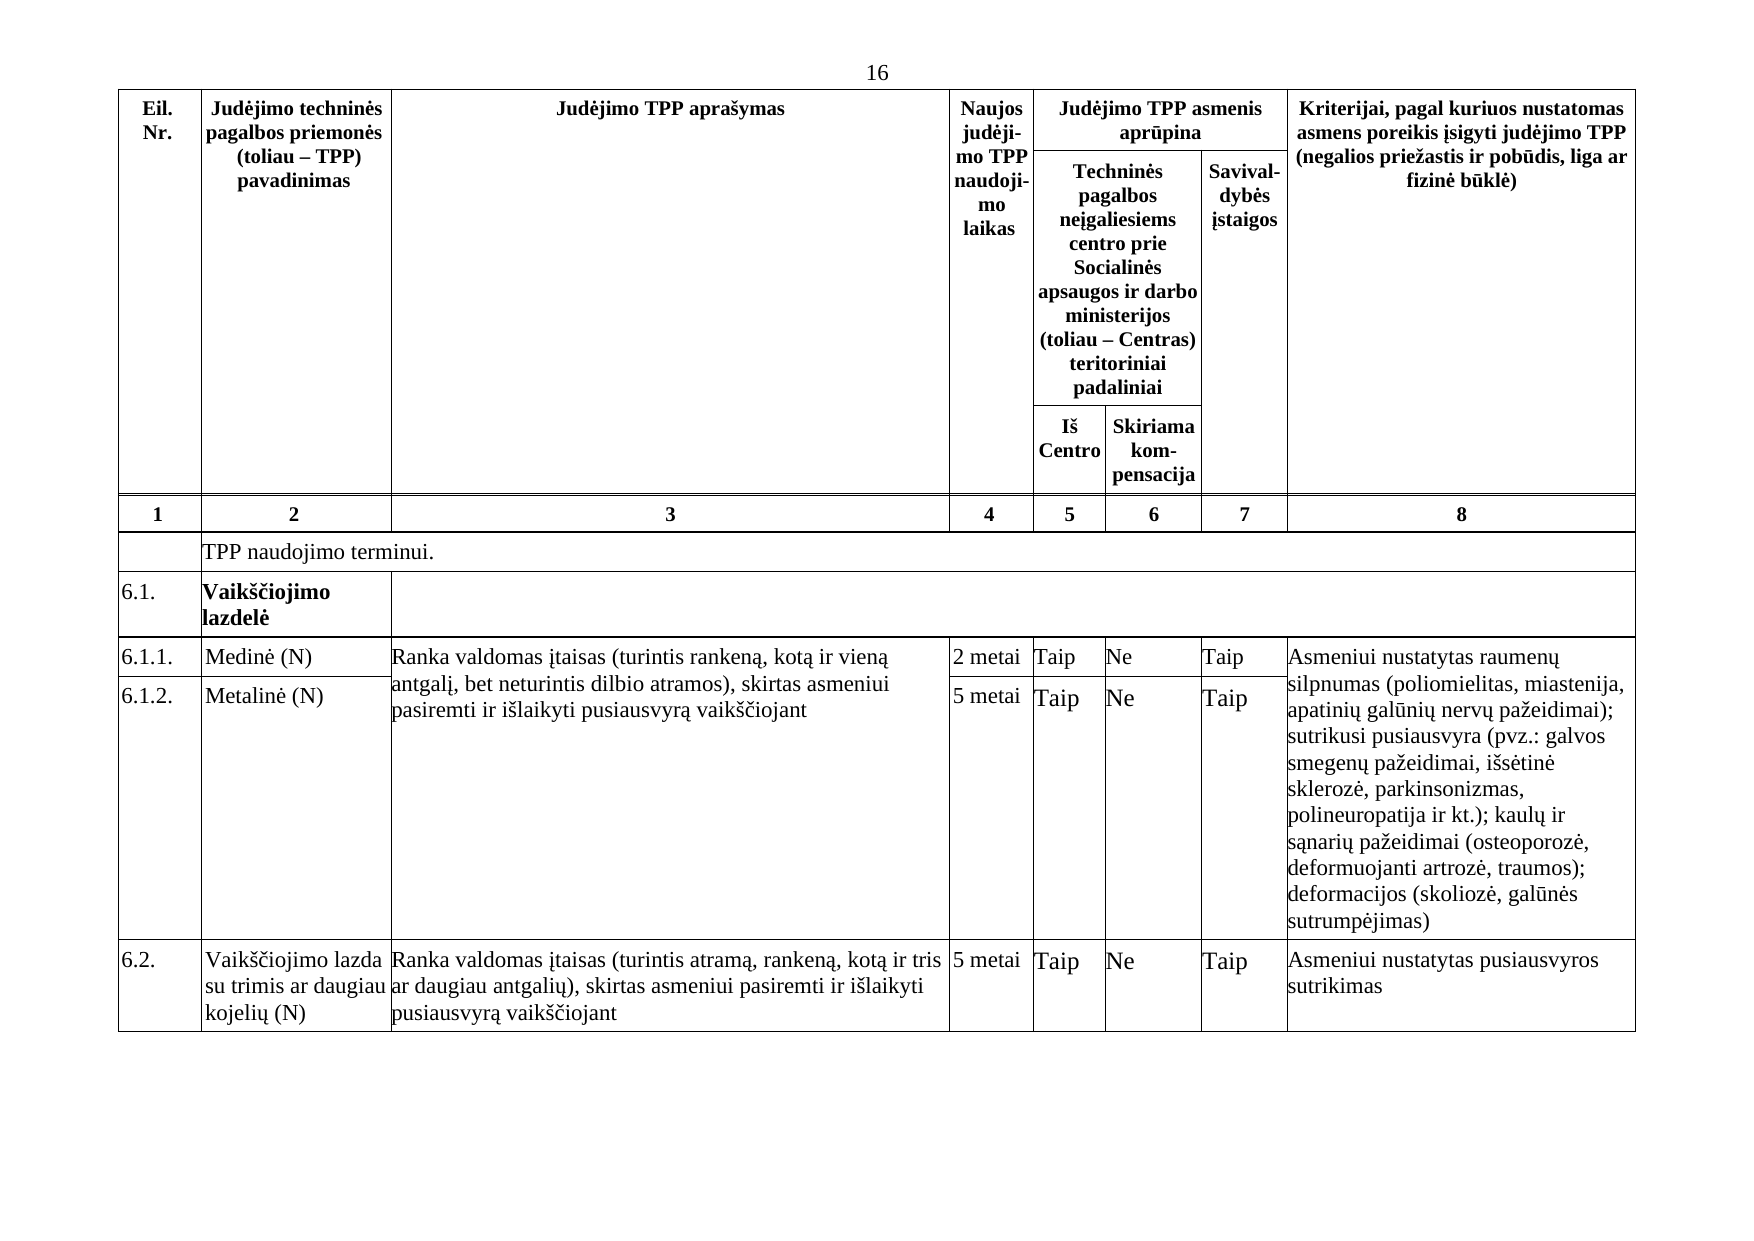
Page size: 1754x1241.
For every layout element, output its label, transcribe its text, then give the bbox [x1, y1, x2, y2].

table_cell 1 [119, 496, 201, 531]
table_cell Vaikščiojimo lazdelė [202, 572, 391, 636]
table_header Kriterijai, pagal kuriuos nustatomas asmens poreikis įsigyti judėjimo TPP (negalios priežastis ir pobūdis, liga ar fizinė būklė) [1288, 90, 1635, 492]
table_cell [119, 533, 201, 571]
table_cell Ranka valdomas įtaisas (turintis rankeną, kotą ir vieną antgalį, bet neturintis dilbio atramos), skirtas asmeniui pasiremti ir išlaikyti pusiausvyrą vaikščiojant [392, 638, 949, 939]
table_cell Skiriama kom-pensacija [1106, 406, 1201, 492]
table_cell Taip [1202, 638, 1287, 676]
table_cell 5 [1034, 496, 1105, 531]
table_cell Techninės pagalbos neįgaliesiems centro prie Socialinės apsaugos ir darbo ministerijos (toliau – Centras) teritoriniai padaliniai [1034, 151, 1201, 405]
table_cell Ne [1106, 940, 1201, 1031]
table_cell 5 metai [950, 677, 1033, 939]
table_cell 2 [202, 496, 391, 531]
table_cell 5 metai [950, 940, 1033, 1031]
table_cell Vaikščiojimo lazda su trimis ar daugiau kojelių (N) [202, 940, 391, 1031]
table_cell 6.2. [119, 940, 201, 1031]
table_cell Taip [1034, 677, 1105, 939]
table_cell Asmeniui nustatytas raumenų silpnumas (poliomielitas, miastenija, apatinių galūnių nervų pažeidimai); sutrikusi pusiausvyra (pvz.: galvos smegenų pažeidimai, išsėtinė sklerozė, parkinsonizmas, polineuropatija ir kt.); kaulų ir sąnarių pažeidimai (osteoporozė, deformuojanti artrozė, traumos); deformacijos (skoliozė, galūnės sutrumpėjimas) [1288, 638, 1635, 939]
table_cell Taip [1202, 940, 1287, 1031]
table_cell Taip [1034, 940, 1105, 1031]
table_cell Medinė (N) [202, 638, 391, 676]
table_cell Ne [1106, 677, 1201, 939]
table_cell 2 metai [950, 638, 1033, 676]
table_cell Taip [1202, 677, 1287, 939]
table_cell Savival-dybės įstaigos [1202, 151, 1287, 492]
table_cell [392, 572, 1635, 636]
table_header Judėjimo techninės pagalbos priemonės (toliau – TPP) pavadinimas [202, 90, 391, 492]
table_cell Ne [1106, 638, 1201, 676]
table_header Judėjimo TPP aprašymas [392, 90, 949, 492]
table_header Eil. Nr. [119, 90, 201, 492]
table_cell Ranka valdomas įtaisas (turintis atramą, rankeną, kotą ir tris ar daugiau antgalių), skirtas asmeniui pasiremti ir išlaikyti pusiausvyrą vaikščiojant [392, 940, 949, 1031]
table_cell Taip [1034, 638, 1105, 676]
table_cell Asmeniui nustatytas pusiausvyros sutrikimas [1288, 940, 1635, 1031]
table_cell 7 [1202, 496, 1287, 531]
table_header Judėjimo TPP asmenis aprūpina [1034, 90, 1287, 149]
table_cell 6 [1106, 496, 1201, 531]
table_cell 8 [1288, 496, 1635, 531]
table_header Naujos judėji- mo TPP naudoji-mo laikas [950, 90, 1033, 492]
table_cell Iš Centro [1034, 406, 1105, 492]
table_cell Metalinė (N) [202, 677, 391, 939]
table_cell TPP naudojimo terminui. [202, 533, 1635, 571]
table_cell 6.1. [119, 572, 201, 636]
table_cell 3 [392, 496, 949, 531]
table_cell 6.1.1. [119, 638, 201, 676]
table_cell 4 [950, 496, 1033, 531]
table_cell 6.1.2. [119, 677, 201, 939]
